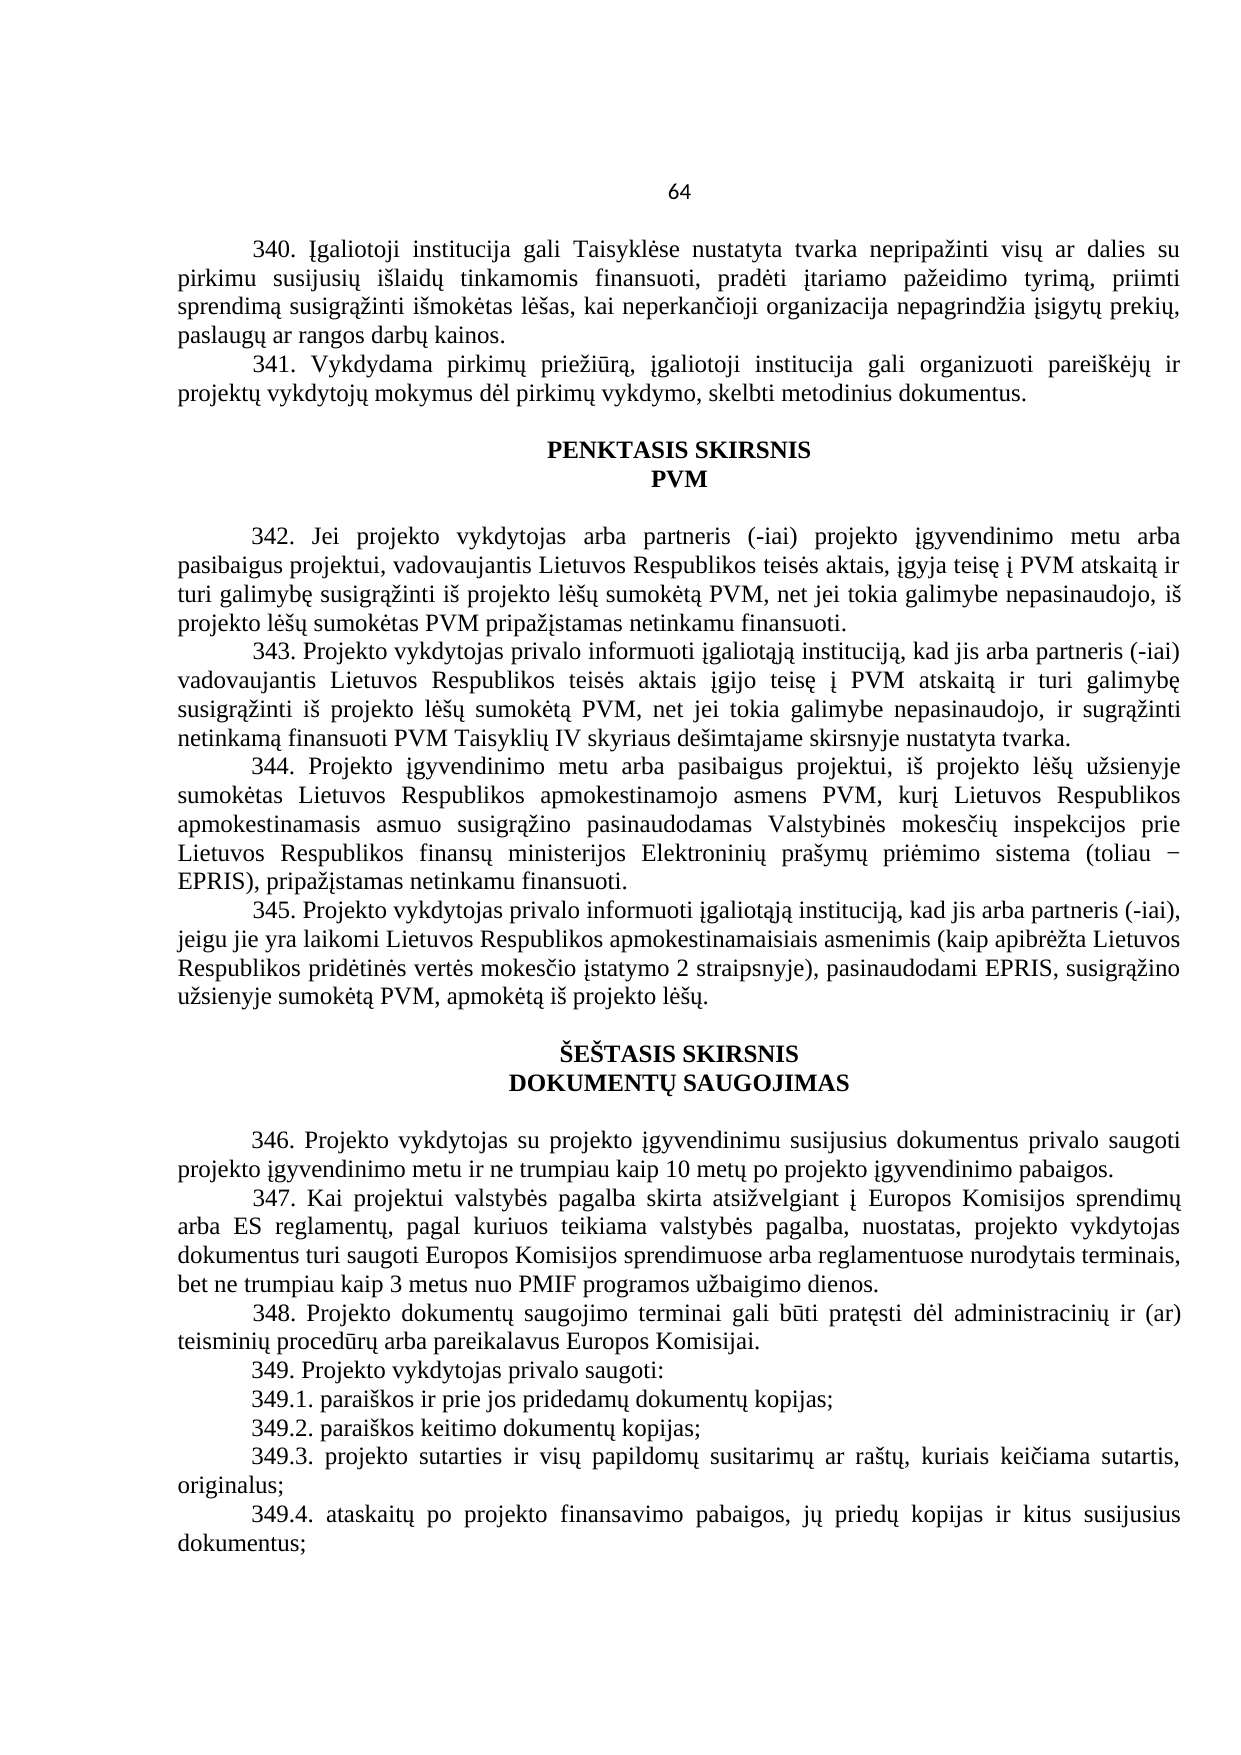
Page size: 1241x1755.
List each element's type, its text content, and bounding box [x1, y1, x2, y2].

text 341. Vykdydama pirkimų priežiūrą, įgaliotoji institucija gali organizuoti pareiškėjų ir projektų vykdytojų mokymus dėl pirkimų vykdymo, skelbti metodinius dokumentus. [177, 349, 1181, 406]
text PENKTASIS SKIRSNIS [177, 435, 1181, 464]
text PVM [177, 464, 1181, 493]
text 349.1. paraiškos ir prie jos pridedamų dokumentų kopijas; [177, 1384, 1181, 1413]
text 349.3. projekto sutarties ir visų papildomų susitarimų ar raštų, kuriais keičiama sutartis, originalus; [177, 1441, 1181, 1499]
text 349.4. ataskaitų po projekto finansavimo pabaigos, jų priedų kopijas ir kitus susijusius dokumentus; [177, 1499, 1181, 1556]
text 345. Projekto vykdytojas privalo informuoti įgaliotąją instituciją, kad jis arba partneris (-iai), jeigu jie yra laikomi Lietuvos Respublikos apmokestinamaisiais asmenimis (kaip apibrėžta Lietuvos Respublikos pridėtinės vertės mokesčio įstatymo 2 straipsnyje), pasinaudodami EPRIS, susigrąžino užsienyje sumokėtą PVM, apmokėtą iš projekto lėšų. [177, 895, 1181, 1010]
text 349.2. paraiškos keitimo dokumentų kopijas; [177, 1413, 1181, 1441]
text DOKUMENTŲ SAUGOJIMAS [177, 1068, 1181, 1096]
text ŠEŠTASIS SKIRSNIS [177, 1039, 1181, 1068]
text 346. Projekto vykdytojas su projekto įgyvendinimu susijusius dokumentus privalo saugoti projekto įgyvendinimo metu ir ne trumpiau kaip 10 metų po projekto įgyvendinimo pabaigos. [177, 1125, 1181, 1183]
text 340. Įgaliotoji institucija gali Taisyklėse nustatyta tvarka nepripažinti visų ar dalies su pirkimu susijusių išlaidų tinkamomis finansuoti, pradėti įtariamo pažeidimo tyrimą, priimti sprendimą susigrąžinti išmokėtas lėšas, kai neperkančioji organizacija nepagrindžia įsigytų prekių, paslaugų ar rangos darbų kainos. [177, 234, 1181, 349]
text 349. Projekto vykdytojas privalo saugoti: [251, 1355, 1181, 1384]
text 347. Kai projektui valstybės pagalba skirta atsižvelgiant į Europos Komisijos sprendimų arba ES reglamentų, pagal kuriuos teikiama valstybės pagalba, nuostatas, projekto vykdytojas dokumentus turi saugoti Europos Komisijos sprendimuose arba reglamentuose nurodytais terminais, bet ne trumpiau kaip 3 metus nuo PMIF programos užbaigimo dienos. [177, 1183, 1181, 1298]
text 344. Projekto įgyvendinimo metu arba pasibaigus projektui, iš projekto lėšų užsienyje sumokėtas Lietuvos Respublikos apmokestinamojo asmens PVM, kurį Lietuvos Respublikos apmokestinamasis asmuo susigrąžino pasinaudodamas Valstybinės mokesčių inspekcijos prie Lietuvos Respublikos finansų ministerijos Elektroninių prašymų priėmimo sistema (toliau − EPRIS), pripažįstamas netinkamu finansuoti. [177, 751, 1181, 895]
text 348. Projekto dokumentų saugojimo terminai gali būti pratęsti dėl administracinių ir (ar) teisminių procedūrų arba pareikalavus Europos Komisijai. [177, 1298, 1181, 1355]
text 342. Jei projekto vykdytojas arba partneris (-iai) projekto įgyvendinimo metu arba pasibaigus projektui, vadovaujantis Lietuvos Respublikos teisės aktais, įgyja teisę į PVM atskaitą ir turi galimybę susigrąžinti iš projekto lėšų sumokėtą PVM, net jei tokia galimybe nepasinaudojo, iš projekto lėšų sumokėtas PVM pripažįstamas netinkamu finansuoti. [177, 521, 1181, 636]
text 343. Projekto vykdytojas privalo informuoti įgaliotąją instituciją, kad jis arba partneris (-iai) vadovaujantis Lietuvos Respublikos teisės aktais įgijo teisę į PVM atskaitą ir turi galimybę susigrąžinti iš projekto lėšų sumokėtą PVM, net jei tokia galimybe nepasinaudojo, ir sugrąžinti netinkamą finansuoti PVM Taisyklių IV skyriaus dešimtajame skirsnyje nustatyta tvarka. [177, 636, 1181, 751]
